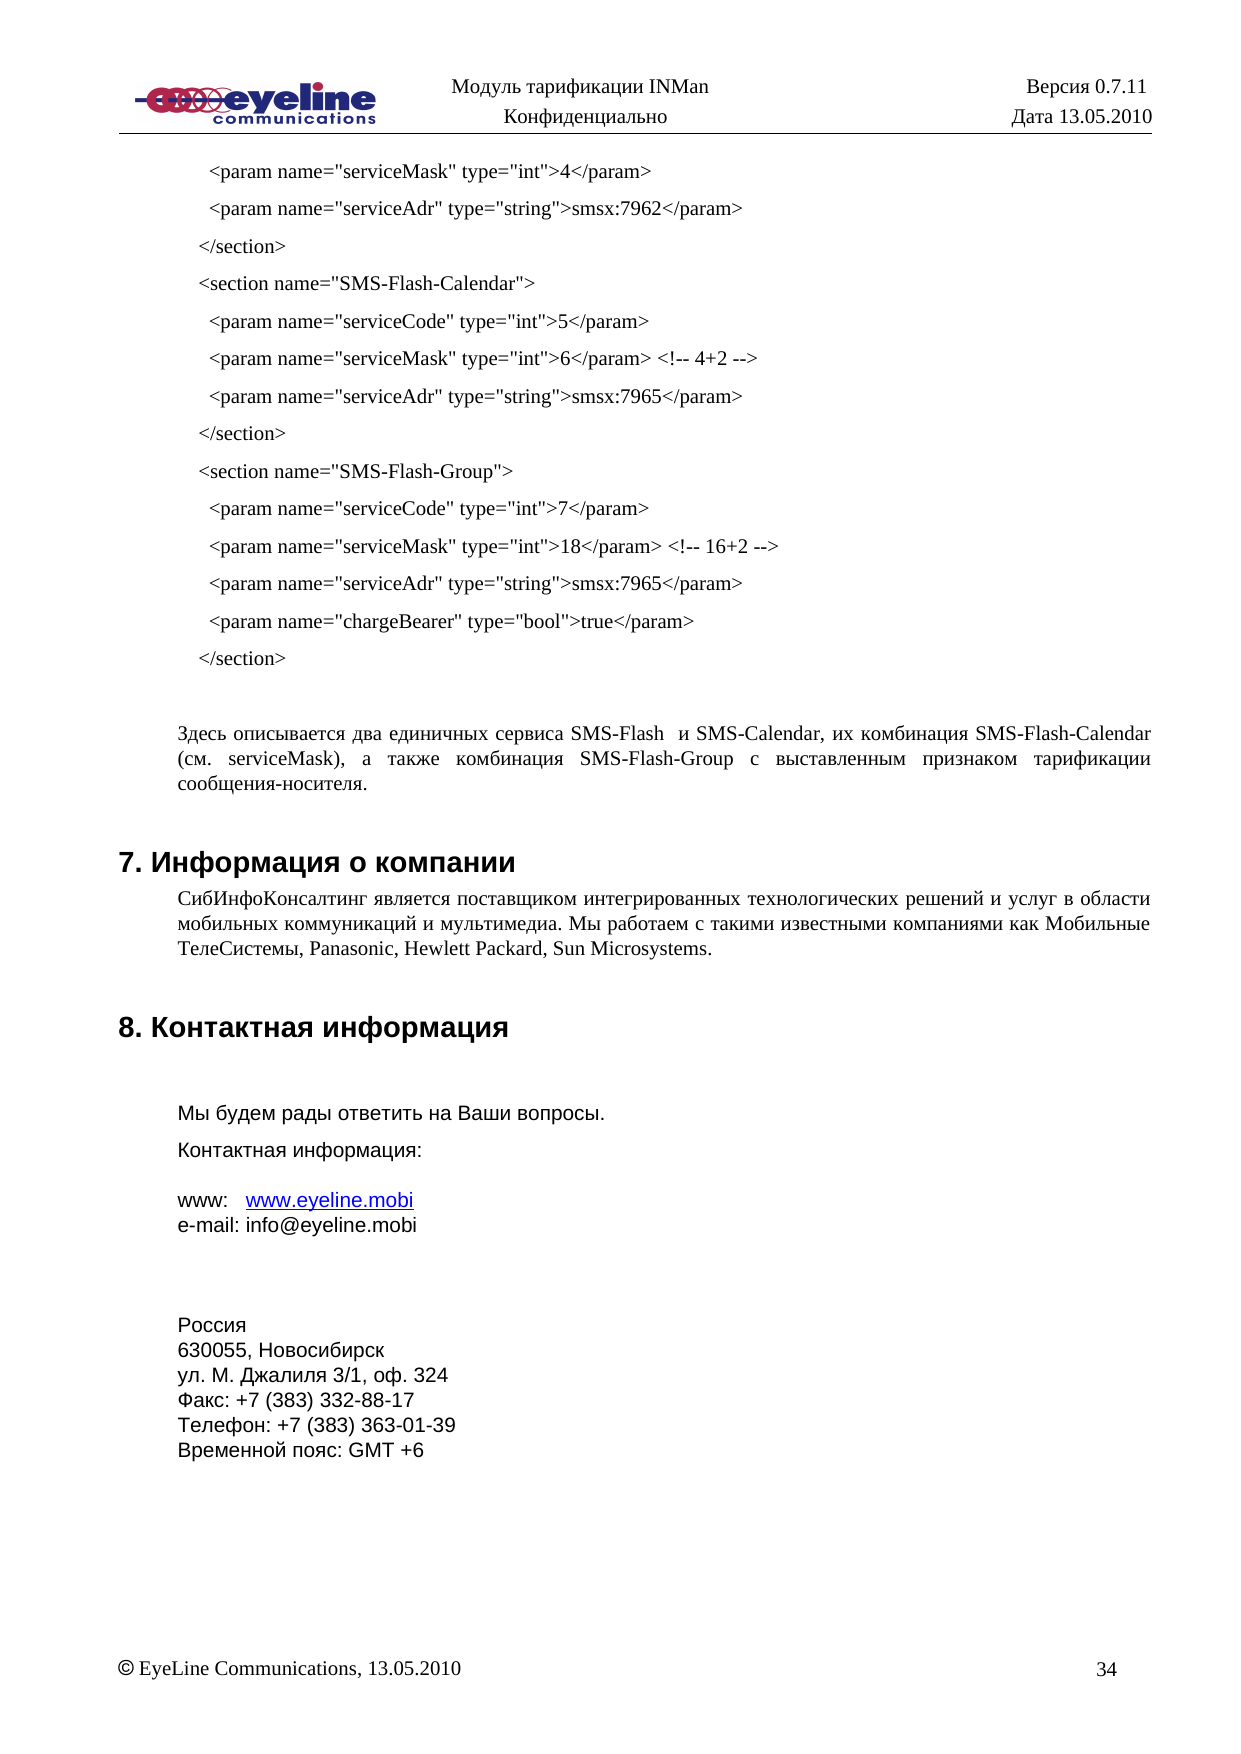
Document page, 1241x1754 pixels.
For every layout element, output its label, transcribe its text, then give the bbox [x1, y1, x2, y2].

subtitle Контактная информация [118, 1010, 1151, 1043]
text <param name="serviceAdr" type="string">smsx:7962</param> [177, 195, 1151, 220]
text <param name="serviceCode" type="int">5</param> [177, 308, 1151, 333]
text Контактная информация: [177, 1137, 1151, 1162]
text Телефон: +7 (383) 363-01-39 [177, 1412, 1151, 1437]
text </section> [177, 645, 1151, 670]
text <param name="serviceMask" type="int">18</param> <!-- 16+2 --> [177, 533, 1151, 558]
text 630055, Новосибирск [177, 1337, 1151, 1362]
text Мы будем рады ответить на Ваши вопросы. [177, 1100, 1151, 1125]
text ул. М. Джалиля 3/1, оф. 324 [177, 1362, 1151, 1387]
text Здесь описывается два единичных сервиса SMS-Flash и SMS-Calendar, их комбинация SMS-Flash-Calendar (см. serviceMask), а также комбинация SMS-Flash-Group с выставленным признаком тарификации сообщения-носителя. [177, 720, 1151, 795]
text <param name="serviceAdr" type="string">smsx:7965</param> [177, 570, 1151, 595]
text Россия [177, 1312, 1151, 1337]
text e-mail: info@eyeline.mobi [177, 1212, 1151, 1237]
text СибИнфоКонсалтинг является поставщиком интегрированных технологических решений и услуг в области мобильных коммуникаций и мультимедиа. Мы работаем с такими известными компаниями как Мобильные ТелеСистемы, Panasonic, Hewlett Packard, Sun Microsystems. [177, 885, 1151, 960]
text </section> [177, 420, 1151, 445]
text <param name="serviceCode" type="int">7</param> [177, 495, 1151, 520]
text <section name="SMS-Flash-Group"> [177, 458, 1151, 483]
text www: www.eyeline.mobi [177, 1187, 1151, 1212]
text </section> [177, 233, 1151, 258]
text Временной пояс: GMT +6 [177, 1437, 1151, 1462]
text <param name="serviceMask" type="int">4</param> [177, 158, 1151, 183]
text <param name="serviceMask" type="int">6</param> <!-- 4+2 --> [177, 345, 1151, 370]
text Факс: +7 (383) 332-88-17 [177, 1387, 1151, 1412]
text <param name="serviceAdr" type="string">smsx:7965</param> [177, 383, 1151, 408]
text <param name="chargeBearer" type="bool">true</param> [177, 608, 1151, 633]
subtitle Информация о компании [118, 845, 1151, 879]
text <section name="SMS-Flash-Calendar"> [177, 270, 1151, 295]
picture [135, 82, 376, 124]
